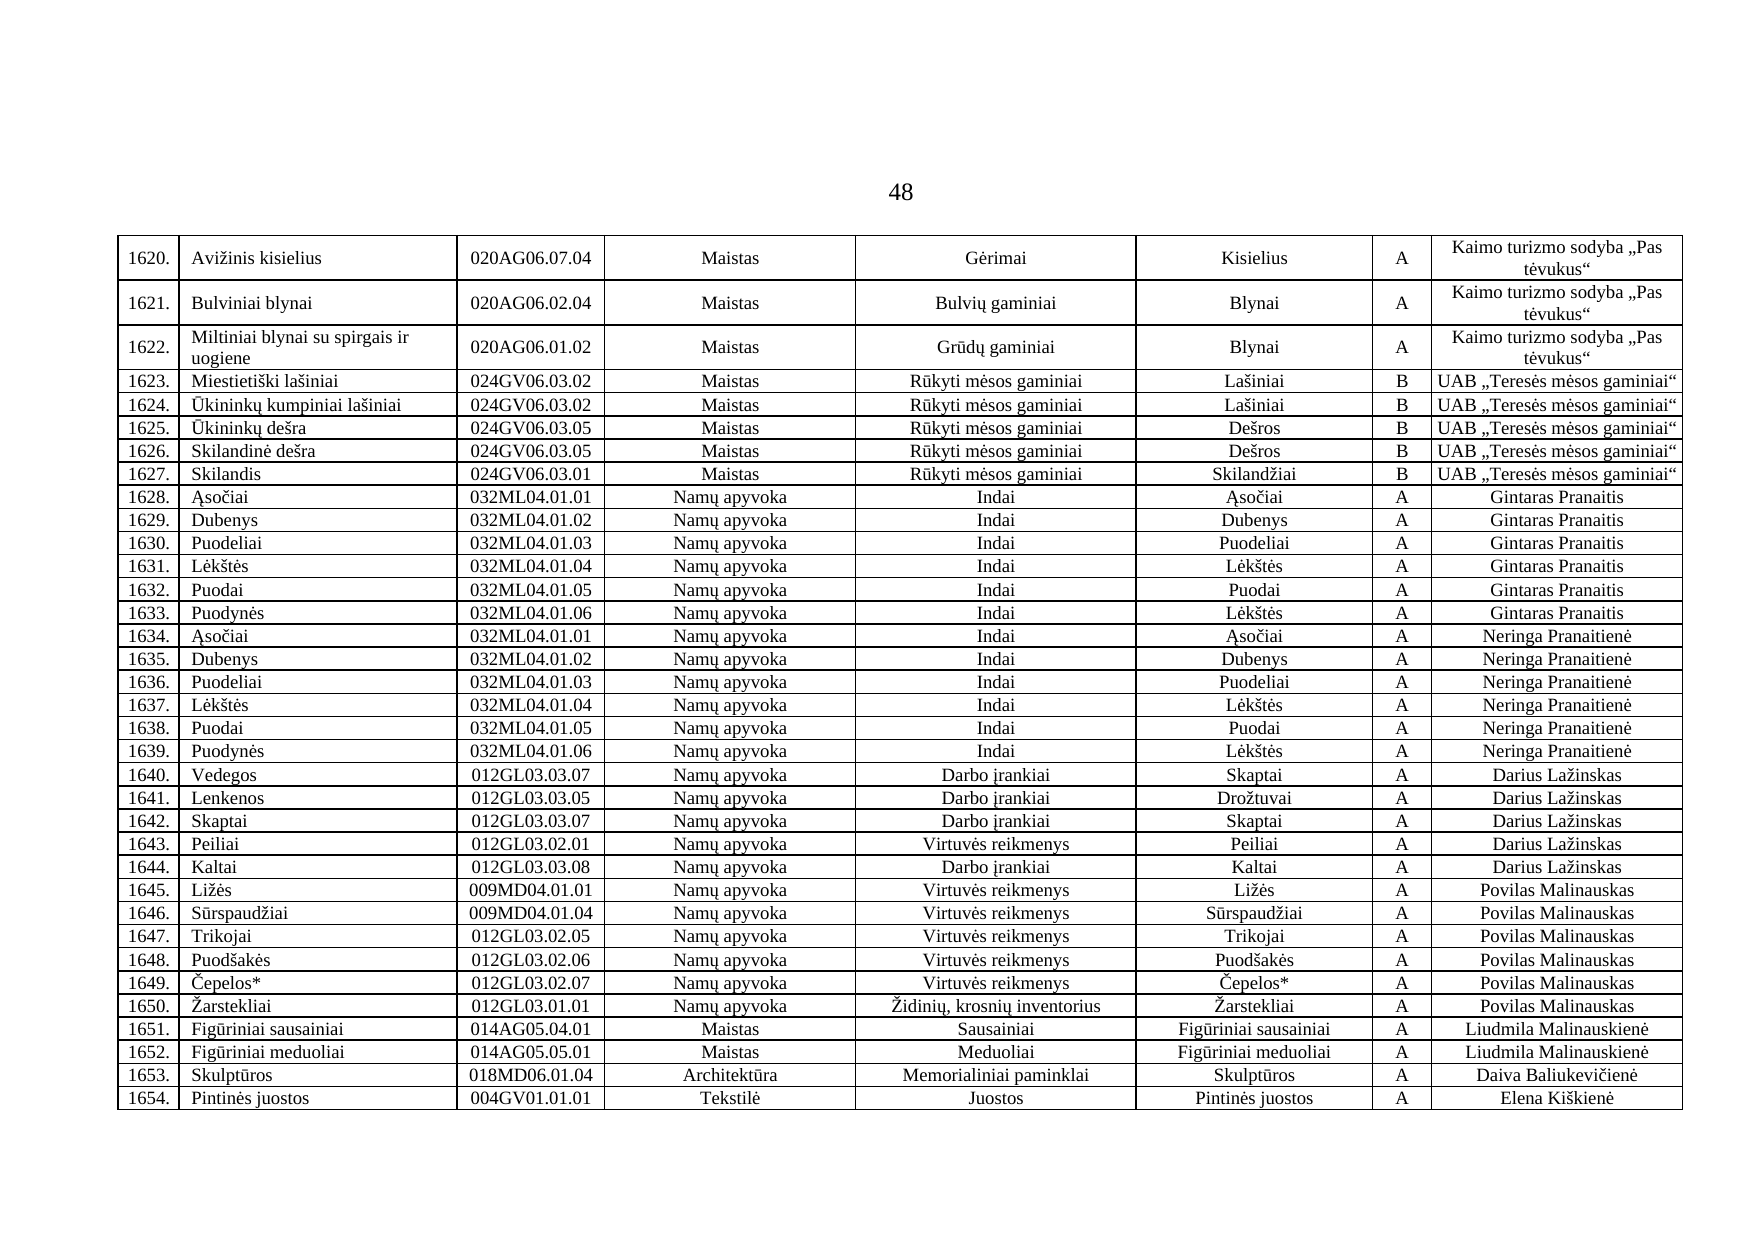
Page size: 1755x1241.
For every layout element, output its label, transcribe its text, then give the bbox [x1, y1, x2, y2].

table_cell 1637. [119, 694, 178, 716]
table_cell 032ML04.01.03 [458, 532, 604, 554]
table_cell Indai [856, 694, 1135, 716]
table_cell Lėkštės [1137, 694, 1372, 716]
table_cell UAB „Teresės mėsos gaminiai“ [1432, 370, 1682, 392]
table_cell Indai [856, 648, 1135, 669]
table_cell Figūriniai meduoliai [180, 1041, 456, 1062]
table_cell Virtuvės reikmenys [856, 902, 1135, 924]
table_cell Sausainiai [856, 1018, 1135, 1039]
table_cell Namų apyvoka [605, 602, 855, 623]
table_cell 018MD06.01.04 [458, 1064, 604, 1086]
table_cell A [1373, 555, 1431, 577]
table_cell Tekstilė [605, 1087, 855, 1109]
table_cell Povilas Malinauskas [1432, 879, 1682, 901]
table_cell Puodai [180, 578, 456, 600]
table_cell Žarstekliai [1137, 995, 1372, 1016]
table_cell A [1373, 856, 1431, 877]
table_cell 1631. [119, 555, 178, 577]
table_cell Dubenys [1137, 509, 1372, 531]
table_cell Puodšakės [180, 948, 456, 970]
table_cell Neringa Pranaitienė [1432, 740, 1682, 762]
table_cell 1654. [119, 1087, 178, 1109]
table_cell 020AG06.01.02 [458, 326, 604, 369]
table_cell 012GL03.03.07 [458, 763, 604, 785]
table_cell 1644. [119, 856, 178, 877]
table_cell 012GL03.01.01 [458, 995, 604, 1016]
table_cell Maistas [605, 417, 855, 438]
table_cell Ližės [1137, 879, 1372, 901]
table_cell 024GV06.03.05 [458, 417, 604, 438]
table_cell Namų apyvoka [605, 972, 855, 993]
table_cell Puodeliai [1137, 671, 1372, 692]
table_cell Dubenys [180, 648, 456, 669]
table_cell 020AG06.02.04 [458, 281, 604, 324]
table_cell Puodai [180, 717, 456, 739]
table_cell 012GL03.02.07 [458, 972, 604, 993]
table_cell A [1373, 671, 1431, 692]
table_cell Peiliai [180, 833, 456, 854]
table_cell Meduoliai [856, 1041, 1135, 1062]
table_cell Namų apyvoka [605, 833, 855, 854]
table_cell A [1373, 486, 1431, 507]
table_cell 1627. [119, 463, 178, 484]
table_cell Namų apyvoka [605, 694, 855, 716]
table_cell Namų apyvoka [605, 555, 855, 577]
table_cell Sūrspaudžiai [1137, 902, 1372, 924]
table_cell 1648. [119, 948, 178, 970]
table_cell Elena Kiškienė [1432, 1087, 1682, 1109]
table_cell Puodai [1137, 578, 1372, 600]
table_cell 032ML04.01.02 [458, 509, 604, 531]
table_cell Lėkštės [1137, 555, 1372, 577]
table_cell Trikojai [180, 925, 456, 947]
table_cell 024GV06.03.01 [458, 463, 604, 484]
table_cell 1620. [119, 236, 178, 279]
table_cell Maistas [605, 236, 855, 279]
table_cell Liudmila Malinauskienė [1432, 1018, 1682, 1039]
table_cell 1646. [119, 902, 178, 924]
table_cell Rūkyti mėsos gaminiai [856, 463, 1135, 484]
table_cell Neringa Pranaitienė [1432, 694, 1682, 716]
table_cell Dešros [1137, 440, 1372, 461]
table_cell Namų apyvoka [605, 578, 855, 600]
table_cell 1630. [119, 532, 178, 554]
table_cell Namų apyvoka [605, 486, 855, 507]
table_cell Peiliai [1137, 833, 1372, 854]
table_cell Čepelos* [180, 972, 456, 993]
table_cell Kisielius [1137, 236, 1372, 279]
table_cell Darbo įrankiai [856, 763, 1135, 785]
table_cell A [1373, 810, 1431, 831]
table_cell Virtuvės reikmenys [856, 833, 1135, 854]
table_cell Lašiniai [1137, 370, 1372, 392]
table_cell Kaltai [180, 856, 456, 877]
table_cell Darius Lažinskas [1432, 787, 1682, 808]
table_cell 1636. [119, 671, 178, 692]
table_cell A [1373, 1018, 1431, 1039]
table_cell Maistas [605, 440, 855, 461]
table_cell Trikojai [1137, 925, 1372, 947]
table_cell Darius Lažinskas [1432, 810, 1682, 831]
table_cell Darius Lažinskas [1432, 856, 1682, 877]
table_cell Ąsočiai [180, 625, 456, 646]
table_cell Namų apyvoka [605, 787, 855, 808]
table_cell Kaimo turizmo sodyba „Pas tėvukus“ [1432, 236, 1682, 279]
table_cell 1634. [119, 625, 178, 646]
table_cell 1642. [119, 810, 178, 831]
table_cell Kaimo turizmo sodyba „Pas tėvukus“ [1432, 281, 1682, 324]
table_cell 024GV06.03.02 [458, 393, 604, 415]
table_cell Namų apyvoka [605, 740, 855, 762]
table_cell Avižinis kisielius [180, 236, 456, 279]
table_cell Darius Lažinskas [1432, 763, 1682, 785]
table_cell 024GV06.03.02 [458, 370, 604, 392]
table_cell Blynai [1137, 281, 1372, 324]
table_cell 1622. [119, 326, 178, 369]
table_cell Indai [856, 486, 1135, 507]
table_cell Virtuvės reikmenys [856, 879, 1135, 901]
table_cell Indai [856, 625, 1135, 646]
table_cell 1639. [119, 740, 178, 762]
table_cell Puodeliai [1137, 532, 1372, 554]
table_cell A [1373, 925, 1431, 947]
table_cell Lėkštės [180, 555, 456, 577]
table_cell A [1373, 1041, 1431, 1062]
table_cell Rūkyti mėsos gaminiai [856, 393, 1135, 415]
table_cell Maistas [605, 370, 855, 392]
table_cell 009MD04.01.04 [458, 902, 604, 924]
table_cell 004GV01.01.01 [458, 1087, 604, 1109]
table_cell Ūkininkų kumpiniai lašiniai [180, 393, 456, 415]
table_cell A [1373, 717, 1431, 739]
table_cell Indai [856, 717, 1135, 739]
table_cell 1633. [119, 602, 178, 623]
table_cell Lėkštės [180, 694, 456, 716]
table_cell B [1373, 440, 1431, 461]
table_cell 032ML04.01.04 [458, 555, 604, 577]
table_cell B [1373, 417, 1431, 438]
table_cell Povilas Malinauskas [1432, 925, 1682, 947]
table_cell Puodai [1137, 717, 1372, 739]
table_cell A [1373, 694, 1431, 716]
table_cell Gintaras Pranaitis [1432, 532, 1682, 554]
table_cell Puodeliai [180, 532, 456, 554]
table_cell Miestietiški lašiniai [180, 370, 456, 392]
table_cell Namų apyvoka [605, 925, 855, 947]
table_cell Pintinės juostos [180, 1087, 456, 1109]
table_cell Povilas Malinauskas [1432, 995, 1682, 1016]
table_cell Drožtuvai [1137, 787, 1372, 808]
table_cell 014AG05.04.01 [458, 1018, 604, 1039]
table_cell A [1373, 902, 1431, 924]
table_cell 1638. [119, 717, 178, 739]
table_cell Pintinės juostos [1137, 1087, 1372, 1109]
table_cell 1624. [119, 393, 178, 415]
table_cell A [1373, 281, 1431, 324]
table_cell Neringa Pranaitienė [1432, 717, 1682, 739]
table_cell 020AG06.07.04 [458, 236, 604, 279]
table_cell Namų apyvoka [605, 856, 855, 877]
table_cell 032ML04.01.04 [458, 694, 604, 716]
table_cell A [1373, 236, 1431, 279]
table_cell Namų apyvoka [605, 763, 855, 785]
table_cell 024GV06.03.05 [458, 440, 604, 461]
table_cell A [1373, 948, 1431, 970]
table_cell 012GL03.03.05 [458, 787, 604, 808]
table_cell 1621. [119, 281, 178, 324]
table_cell Maistas [605, 281, 855, 324]
table_cell 1653. [119, 1064, 178, 1086]
table_cell Namų apyvoka [605, 671, 855, 692]
table_cell Blynai [1137, 326, 1372, 369]
table_cell Namų apyvoka [605, 810, 855, 831]
table_cell 032ML04.01.06 [458, 602, 604, 623]
table_cell Indai [856, 509, 1135, 531]
table_cell Puodeliai [180, 671, 456, 692]
table_cell Indai [856, 602, 1135, 623]
table_cell 1649. [119, 972, 178, 993]
table_cell A [1373, 602, 1431, 623]
table_cell A [1373, 648, 1431, 669]
table_cell Namų apyvoka [605, 879, 855, 901]
table_cell Namų apyvoka [605, 532, 855, 554]
table_cell Liudmila Malinauskienė [1432, 1041, 1682, 1062]
table_cell Maistas [605, 1018, 855, 1039]
table_cell Maistas [605, 1041, 855, 1062]
table_cell Puodšakės [1137, 948, 1372, 970]
table_cell 032ML04.01.03 [458, 671, 604, 692]
table_cell Puodynės [180, 740, 456, 762]
table_cell B [1373, 393, 1431, 415]
table_cell Skilandinė dešra [180, 440, 456, 461]
table_cell Neringa Pranaitienė [1432, 625, 1682, 646]
table_cell Namų apyvoka [605, 625, 855, 646]
table_cell UAB „Teresės mėsos gaminiai“ [1432, 393, 1682, 415]
table_cell A [1373, 326, 1431, 369]
table_cell Skulptūros [1137, 1064, 1372, 1086]
table_cell Skilandis [180, 463, 456, 484]
table_cell 032ML04.01.06 [458, 740, 604, 762]
table_cell Gintaras Pranaitis [1432, 555, 1682, 577]
table_cell Maistas [605, 393, 855, 415]
table_cell 032ML04.01.05 [458, 717, 604, 739]
table_cell 1626. [119, 440, 178, 461]
table_cell 1640. [119, 763, 178, 785]
table_cell 032ML04.01.02 [458, 648, 604, 669]
table_cell Lašiniai [1137, 393, 1372, 415]
table_cell Kaimo turizmo sodyba „Pas tėvukus“ [1432, 326, 1682, 369]
table_cell Neringa Pranaitienė [1432, 671, 1682, 692]
table_cell Dubenys [1137, 648, 1372, 669]
table_cell Skulptūros [180, 1064, 456, 1086]
table_cell Bulviniai blynai [180, 281, 456, 324]
table_cell Indai [856, 532, 1135, 554]
table_cell Dubenys [180, 509, 456, 531]
table_cell 012GL03.03.07 [458, 810, 604, 831]
table_cell Čepelos* [1137, 972, 1372, 993]
table_cell Gintaras Pranaitis [1432, 509, 1682, 531]
table_cell Gintaras Pranaitis [1432, 578, 1682, 600]
table_cell Vedegos [180, 763, 456, 785]
table_cell A [1373, 879, 1431, 901]
table_cell Juostos [856, 1087, 1135, 1109]
table_cell Gintaras Pranaitis [1432, 486, 1682, 507]
table_cell Namų apyvoka [605, 948, 855, 970]
table_cell Virtuvės reikmenys [856, 925, 1135, 947]
table_cell Gėrimai [856, 236, 1135, 279]
table_cell B [1373, 370, 1431, 392]
table_cell Indai [856, 578, 1135, 600]
table_cell A [1373, 625, 1431, 646]
table_cell Židinių, krosnių inventorius [856, 995, 1135, 1016]
table_cell 012GL03.02.05 [458, 925, 604, 947]
table_cell 012GL03.03.08 [458, 856, 604, 877]
table_cell A [1373, 995, 1431, 1016]
table_cell A [1373, 578, 1431, 600]
table_cell A [1373, 740, 1431, 762]
table_cell Namų apyvoka [605, 902, 855, 924]
table_cell Miltiniai blynai su spirgais ir uogiene [180, 326, 456, 369]
table_cell Bulvių gaminiai [856, 281, 1135, 324]
table_cell Virtuvės reikmenys [856, 972, 1135, 993]
table_cell Puodynės [180, 602, 456, 623]
table_cell A [1373, 763, 1431, 785]
table_cell 1632. [119, 578, 178, 600]
table_cell Figūriniai meduoliai [1137, 1041, 1372, 1062]
table_cell A [1373, 509, 1431, 531]
table_cell Indai [856, 671, 1135, 692]
table_cell Darbo įrankiai [856, 810, 1135, 831]
table_cell Ąsočiai [1137, 486, 1372, 507]
table_cell 1629. [119, 509, 178, 531]
table_cell Kaltai [1137, 856, 1372, 877]
table_cell Indai [856, 740, 1135, 762]
table_cell 009MD04.01.01 [458, 879, 604, 901]
table_cell 1650. [119, 995, 178, 1016]
table_cell Namų apyvoka [605, 717, 855, 739]
table_cell Povilas Malinauskas [1432, 972, 1682, 993]
table_cell Memorialiniai paminklai [856, 1064, 1135, 1086]
table_cell Rūkyti mėsos gaminiai [856, 440, 1135, 461]
table_cell Namų apyvoka [605, 648, 855, 669]
table_cell A [1373, 532, 1431, 554]
table_cell Ūkininkų dešra [180, 417, 456, 438]
table_cell Skaptai [1137, 763, 1372, 785]
table_cell A [1373, 1087, 1431, 1109]
table_cell 1623. [119, 370, 178, 392]
table_cell Virtuvės reikmenys [856, 948, 1135, 970]
table_cell Lėkštės [1137, 602, 1372, 623]
table_cell Skilandžiai [1137, 463, 1372, 484]
table_cell 032ML04.01.05 [458, 578, 604, 600]
table_cell Lenkenos [180, 787, 456, 808]
table_cell 1635. [119, 648, 178, 669]
table_cell Darbo įrankiai [856, 787, 1135, 808]
table_cell Indai [856, 555, 1135, 577]
table_cell Skaptai [180, 810, 456, 831]
table_cell Rūkyti mėsos gaminiai [856, 370, 1135, 392]
table_cell Sūrspaudžiai [180, 902, 456, 924]
table_cell A [1373, 972, 1431, 993]
table_cell UAB „Teresės mėsos gaminiai“ [1432, 463, 1682, 484]
table_cell UAB „Teresės mėsos gaminiai“ [1432, 417, 1682, 438]
table_cell Maistas [605, 326, 855, 369]
table_cell 1647. [119, 925, 178, 947]
table_cell Darbo įrankiai [856, 856, 1135, 877]
table_cell Darius Lažinskas [1432, 833, 1682, 854]
table_cell Ąsočiai [1137, 625, 1372, 646]
table_cell Maistas [605, 463, 855, 484]
table_cell 012GL03.02.06 [458, 948, 604, 970]
table_cell 032ML04.01.01 [458, 486, 604, 507]
table_cell 014AG05.05.01 [458, 1041, 604, 1062]
table_cell 1625. [119, 417, 178, 438]
table_cell Namų apyvoka [605, 509, 855, 531]
table_cell A [1373, 833, 1431, 854]
table_cell Ąsočiai [180, 486, 456, 507]
table_cell Povilas Malinauskas [1432, 948, 1682, 970]
table_cell Neringa Pranaitienė [1432, 648, 1682, 669]
table_cell Žarstekliai [180, 995, 456, 1016]
table_cell 1651. [119, 1018, 178, 1039]
table_cell 1628. [119, 486, 178, 507]
table_cell B [1373, 463, 1431, 484]
table_cell Ližės [180, 879, 456, 901]
table_cell Architektūra [605, 1064, 855, 1086]
table_cell Povilas Malinauskas [1432, 902, 1682, 924]
table_cell Figūriniai sausainiai [1137, 1018, 1372, 1039]
table_cell 1652. [119, 1041, 178, 1062]
table_cell A [1373, 787, 1431, 808]
table_cell Dešros [1137, 417, 1372, 438]
table_cell A [1373, 1064, 1431, 1086]
table_cell Figūriniai sausainiai [180, 1018, 456, 1039]
table_cell Gintaras Pranaitis [1432, 602, 1682, 623]
table_cell 1641. [119, 787, 178, 808]
table_cell 012GL03.02.01 [458, 833, 604, 854]
table_cell UAB „Teresės mėsos gaminiai“ [1432, 440, 1682, 461]
table_cell Lėkštės [1137, 740, 1372, 762]
table_cell Grūdų gaminiai [856, 326, 1135, 369]
table_cell 1643. [119, 833, 178, 854]
table_cell Namų apyvoka [605, 995, 855, 1016]
table_cell 032ML04.01.01 [458, 625, 604, 646]
table_cell 1645. [119, 879, 178, 901]
table_cell Rūkyti mėsos gaminiai [856, 417, 1135, 438]
table_cell Skaptai [1137, 810, 1372, 831]
table_cell Daiva Baliukevičienė [1432, 1064, 1682, 1086]
